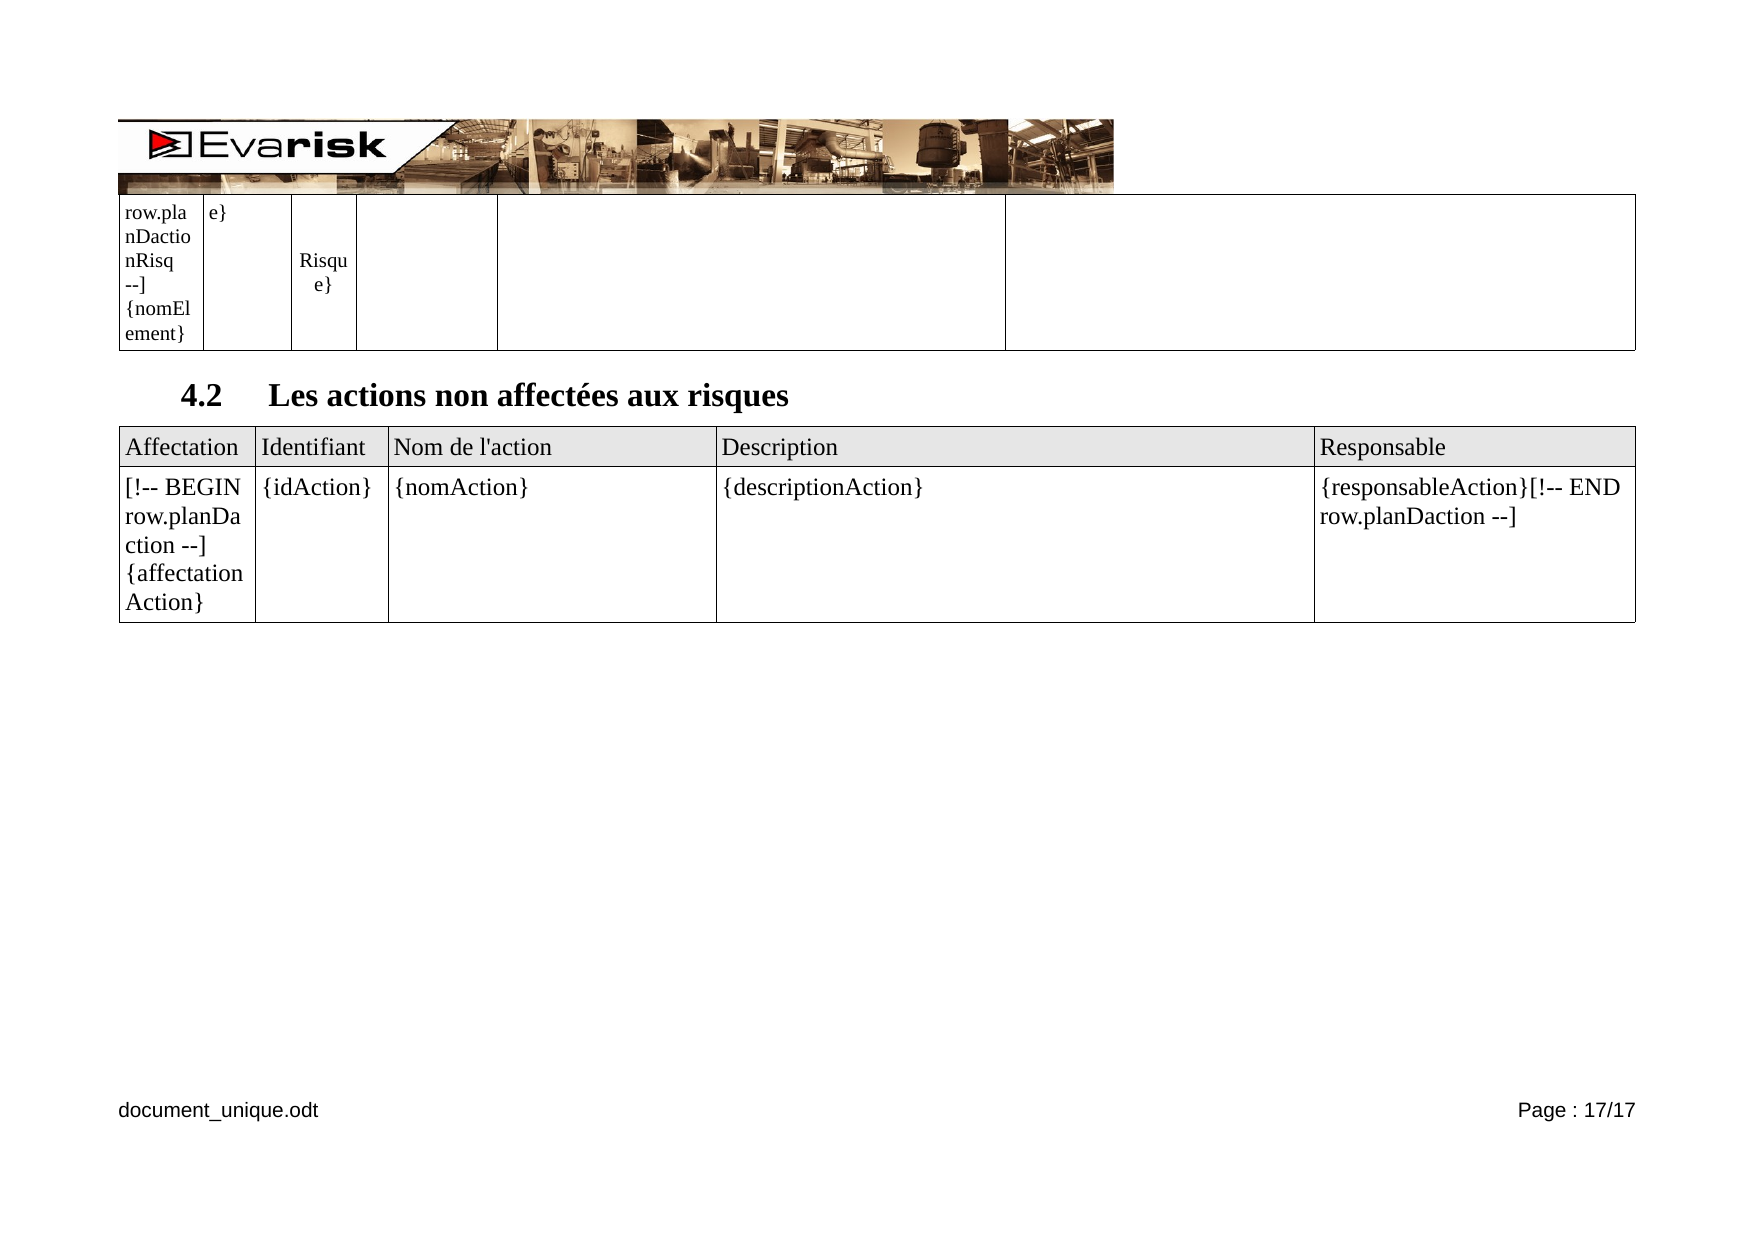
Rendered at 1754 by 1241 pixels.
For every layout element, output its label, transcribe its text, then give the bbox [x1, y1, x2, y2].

table_cell [357, 195, 497, 350]
table_cell e} [204, 195, 291, 350]
table_header Affectation [120, 427, 255, 466]
table_cell Risque} [292, 195, 356, 350]
table_header Responsable [1315, 427, 1635, 466]
table_cell {responsableAction}[!-- END row.planDaction --] [1315, 467, 1635, 622]
table_cell {descriptionAction} [717, 467, 1314, 622]
table_cell [498, 195, 1005, 350]
table_cell {nomAction} [389, 467, 716, 622]
table_header Description [717, 427, 1314, 466]
table_cell row.planDactionRisq --]{nomElement} [120, 195, 203, 350]
table_header Identifiant [256, 427, 388, 466]
table_cell [1006, 195, 1635, 350]
subtitle Les actions non affectées aux risques [181, 375, 1636, 414]
table_header Nom de l'action [389, 427, 716, 466]
table_cell [!-- BEGIN row.planDaction --]{affectationAction} [120, 467, 255, 622]
table_cell {idAction} [256, 467, 388, 622]
